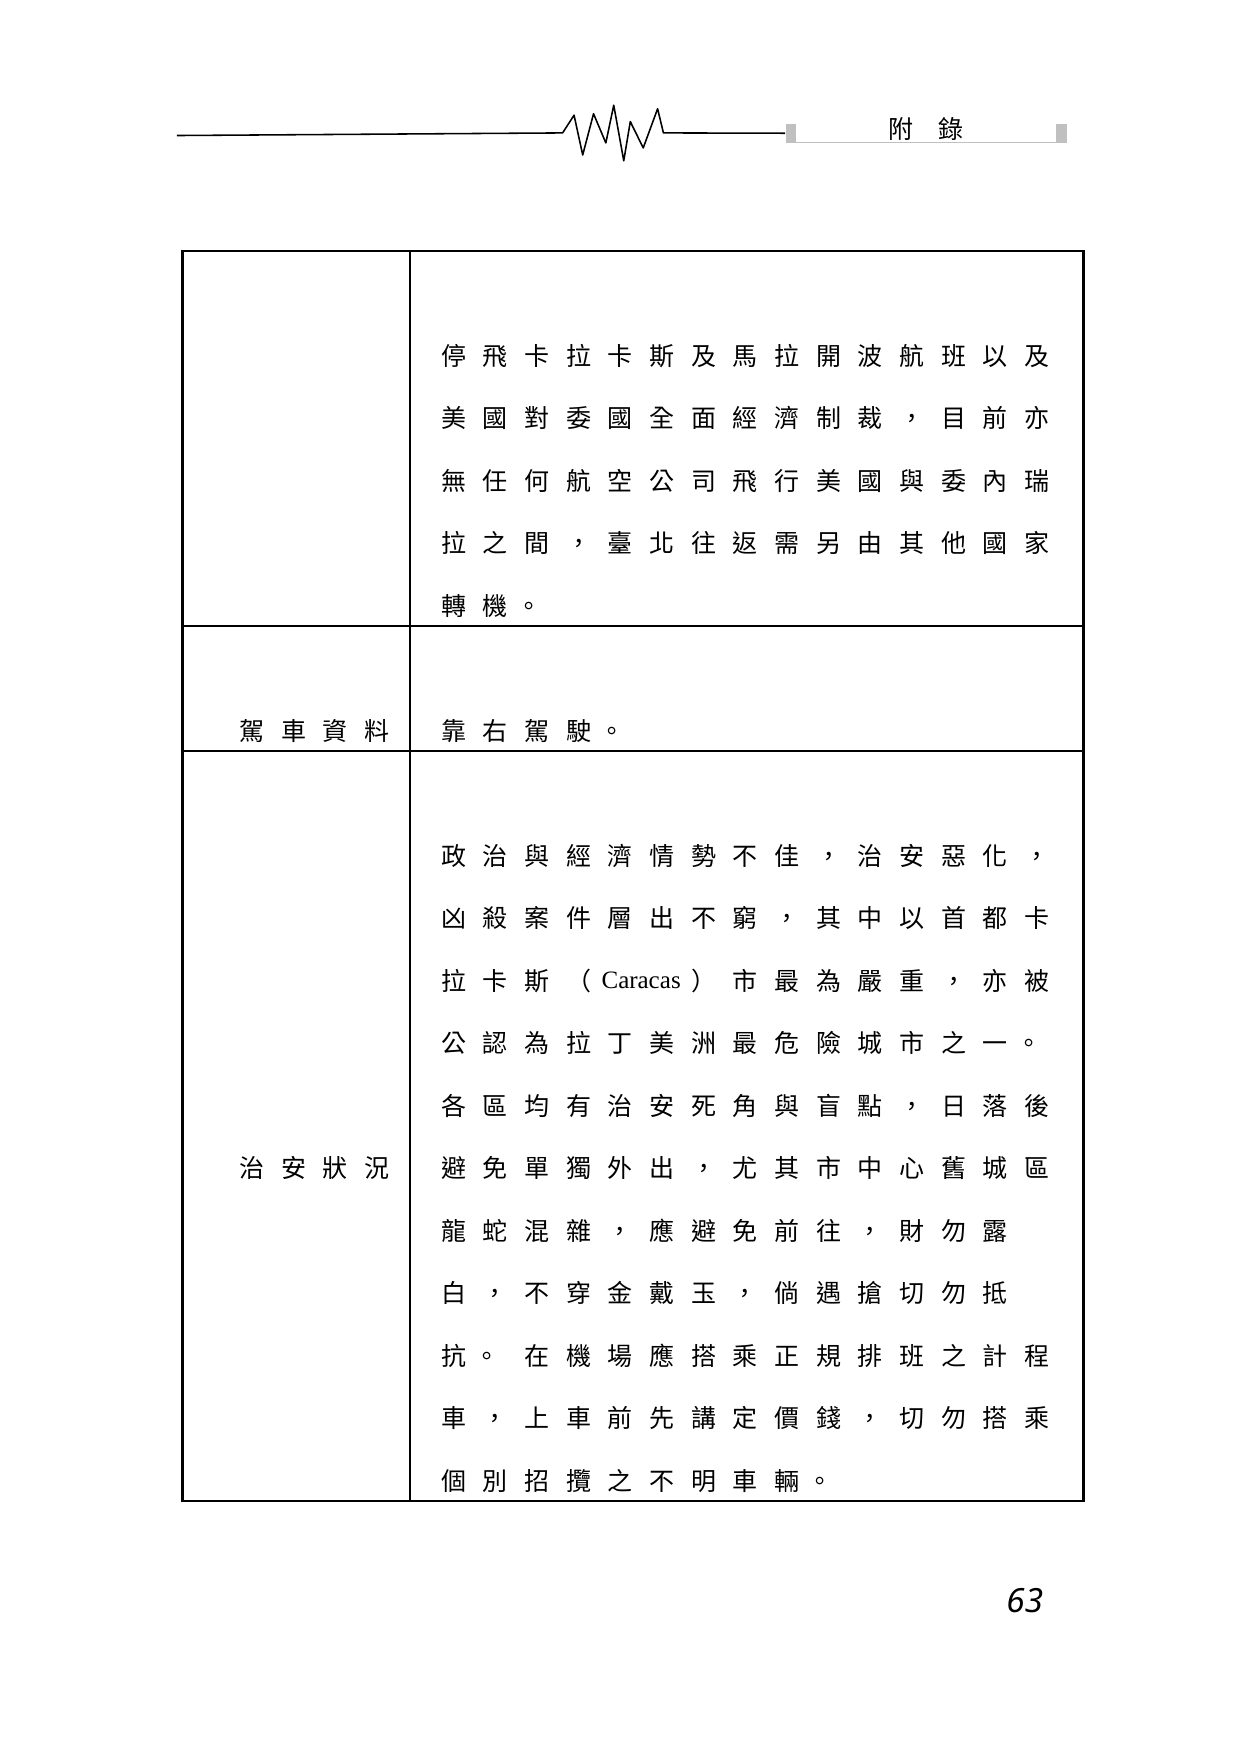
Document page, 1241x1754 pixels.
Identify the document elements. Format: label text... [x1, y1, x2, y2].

table_cell 靠右駕駛。 [411, 627, 1082, 750]
table_cell 停飛卡拉卡斯及馬拉開波航班以及美國對委國全面經濟制裁，目前亦無任何航空公司飛行美國與委內瑞拉之間，臺北往返需另由其他國家轉機。 [411, 252, 1082, 625]
table_cell [184, 252, 409, 625]
table_cell 駕車資料 [184, 627, 409, 750]
table_cell 政治與經濟情勢不佳，治安惡化，凶殺案件層出不窮，其中以首都卡拉卡斯（Caracas）市最為嚴重，亦被公認為拉丁美洲最危險城市之一。各區均有治安死角與盲點，日落後避免單獨外出，尤其市中心舊城區龍蛇混雜，應避免前往，財勿露白，不穿金戴玉，倘遇搶切勿抵抗。在機場應搭乘正規排班之計程車，上車前先講定價錢，切勿搭乘個別招攬之不明車輛。 [411, 752, 1082, 1500]
table_cell 治安狀況 [184, 752, 409, 1500]
